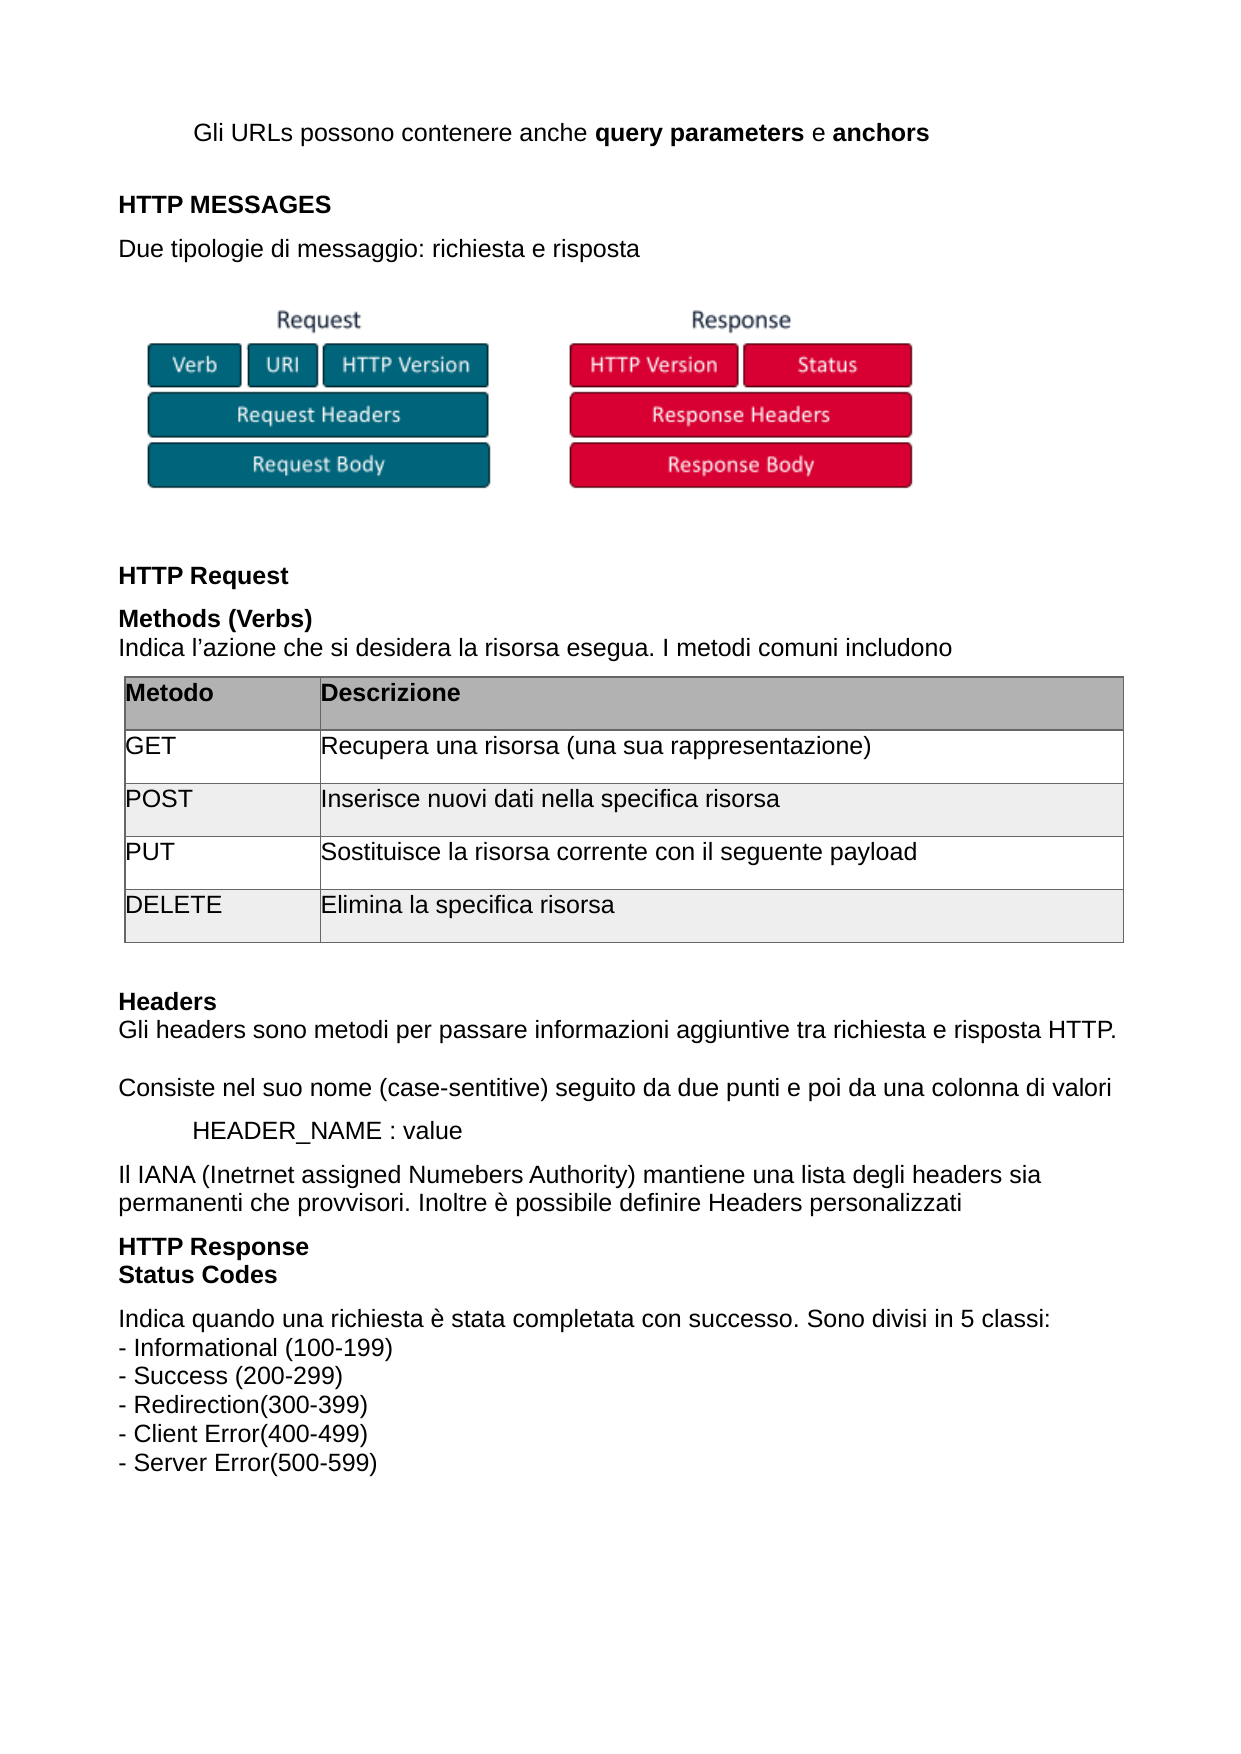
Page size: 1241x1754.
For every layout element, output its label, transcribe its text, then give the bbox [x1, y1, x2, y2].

subtitle Gli URLs possono contenere anche query parameters e anchors [156, 118, 1122, 176]
subtitle HTTP Request [118, 561, 1122, 589]
subtitle Indica quando una richiesta è stata completata con successo. Sono divisi in 5 classi: - Informational (100-199) - Success (200-299) - Redirection(300-399) - Client Error(400-499) - Server Error(500-599) [118, 1304, 1122, 1505]
subtitle Methods (Verbs) Indica l’azione che si desidera la risorsa esegua. I metodi comuni includono [118, 604, 1122, 662]
subtitle Il IANA (Inetrnet assigned Numebers Authority) mantiene una lista degli headers sia permanenti che provvisori. Inoltre è possibile definire Headers personalizzati [118, 1160, 1122, 1217]
table_cell Recupera una risorsa (una sua rappresentazione) [321, 731, 1123, 782]
table_cell Sostituisce la risorsa corrente con il seguente payload [321, 837, 1123, 889]
table_cell POST [126, 784, 320, 836]
subtitle Due tipologie di messaggio: richiesta e risposta [118, 233, 1122, 262]
table_cell Inserisce nuovi dati nella specifica risorsa [321, 784, 1123, 836]
subtitle HTTP MESSAGES [118, 190, 1122, 219]
picture [123, 276, 942, 518]
table_cell PUT [126, 837, 320, 889]
subtitle HEADER_NAME : value [118, 1116, 1122, 1145]
table_header Descrizione [321, 678, 1123, 729]
subtitle HTTP Response Status Codes [118, 1232, 1122, 1289]
table_header Metodo [126, 678, 320, 729]
table_cell Elimina la specifica risorsa [321, 890, 1123, 942]
subtitle Headers Gli headers sono metodi per passare informazioni aggiuntive tra richiesta e risposta HTTP. Consiste nel suo nome (case-sentitive) seguito da due punti e poi da una colonna di valori [118, 987, 1122, 1102]
table_cell DELETE [126, 890, 320, 942]
table_cell GET [126, 731, 320, 782]
